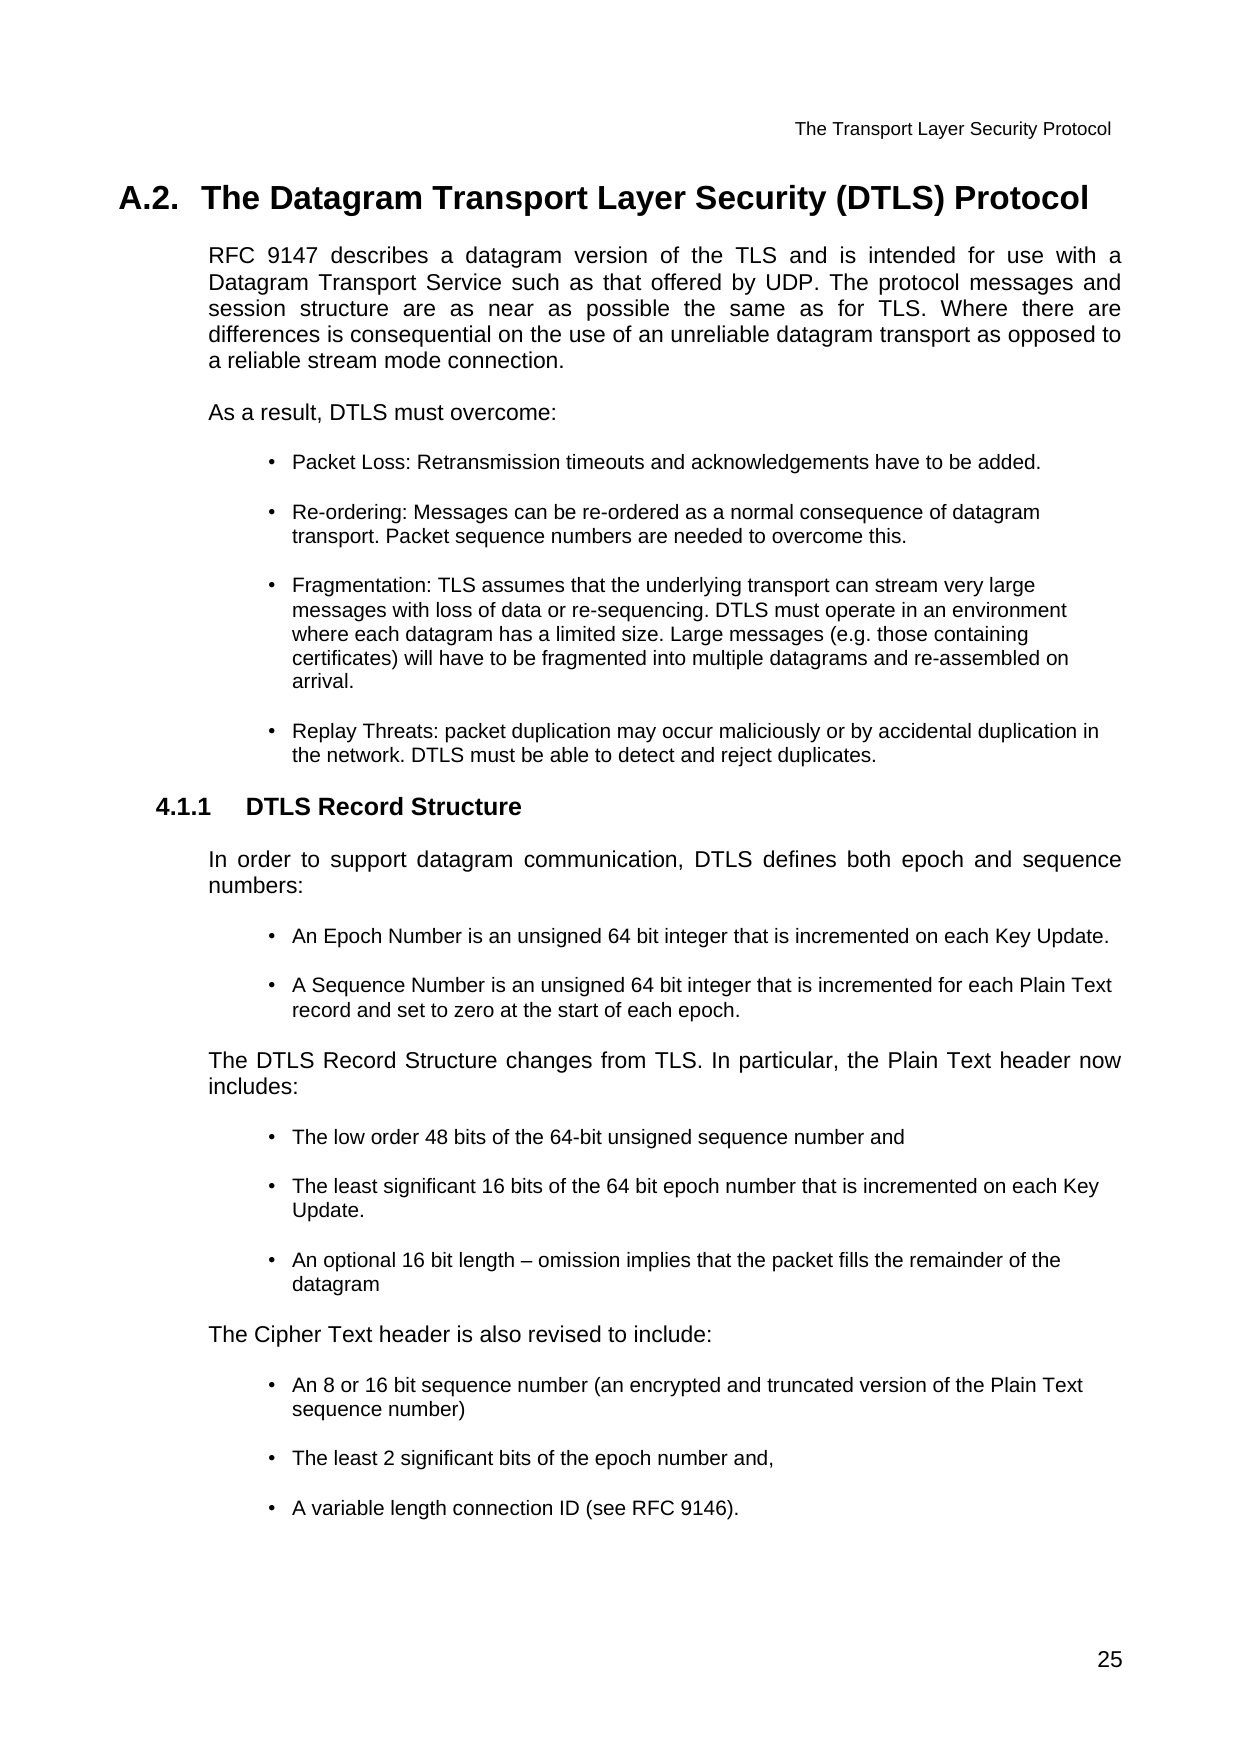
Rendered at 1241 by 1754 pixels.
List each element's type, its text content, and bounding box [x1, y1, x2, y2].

list An 8 or 16 bit sequence number (an encrypted and truncated version of the Plain Text sequence number) [268, 1373, 1122, 1421]
text In order to support datagram communication, DTLS defines both epoch and sequence numbers: [208, 846, 1122, 899]
list The least 2 significant bits of the epoch number and, [268, 1446, 1122, 1470]
subtitle The Datagram Transport Layer Security (DTLS) Protocol [118, 178, 1122, 217]
list An Epoch Number is an unsigned 64 bit integer that is incremented on each Key Update. [268, 924, 1122, 948]
list The least significant 16 bits of the 64 bit epoch number that is incremented on each Key Update. [268, 1174, 1122, 1222]
text RFC 9147 describes a datagram version of the TLS and is intended for use with a Datagram Transport Service such as that offered by UDP. The protocol messages and session structure are as near as possible the same as for TLS. Where there are differences is consequential on the use of an unreliable datagram transport as opposed to a reliable stream mode connection. [208, 242, 1122, 374]
text The Cipher Text header is also revised to include: [208, 1321, 1122, 1348]
text As a result, DTLS must overcome: [208, 399, 1122, 425]
list A variable length connection ID (see RFC 9146). [268, 1496, 1122, 1520]
list Replay Threats: packet duplication may occur maliciously or by accidental duplication in the network. DTLS must be able to detect and reject duplicates. [268, 719, 1122, 767]
list Re-ordering: Messages can be re-ordered as a normal consequence of datagram transport. Packet sequence numbers are needed to overcome this. [268, 500, 1122, 548]
list An optional 16 bit length – omission implies that the packet fills the remainder of the datagram [268, 1248, 1122, 1296]
list The low order 48 bits of the 64-bit unsigned sequence number and [268, 1124, 1122, 1149]
text The DTLS Record Structure changes from TLS. In particular, the Plain Text header now includes: [208, 1047, 1122, 1099]
subtitle DTLS Record Structure [156, 792, 1122, 821]
list Packet Loss: Retransmission timeouts and acknowledgements have to be added. [268, 450, 1122, 474]
list A Sequence Number is an unsigned 64 bit integer that is incremented for each Plain Text record and set to zero at the start of each epoch. [268, 973, 1122, 1021]
list Fragmentation: TLS assumes that the underlying transport can stream very large messages with loss of data or re-sequencing. DTLS must operate in an environment where each datagram has a limited size. Large messages (e.g. those containing certificates) will have to be fragmented into multiple datagrams and re-assembled on arrival. [268, 573, 1122, 693]
